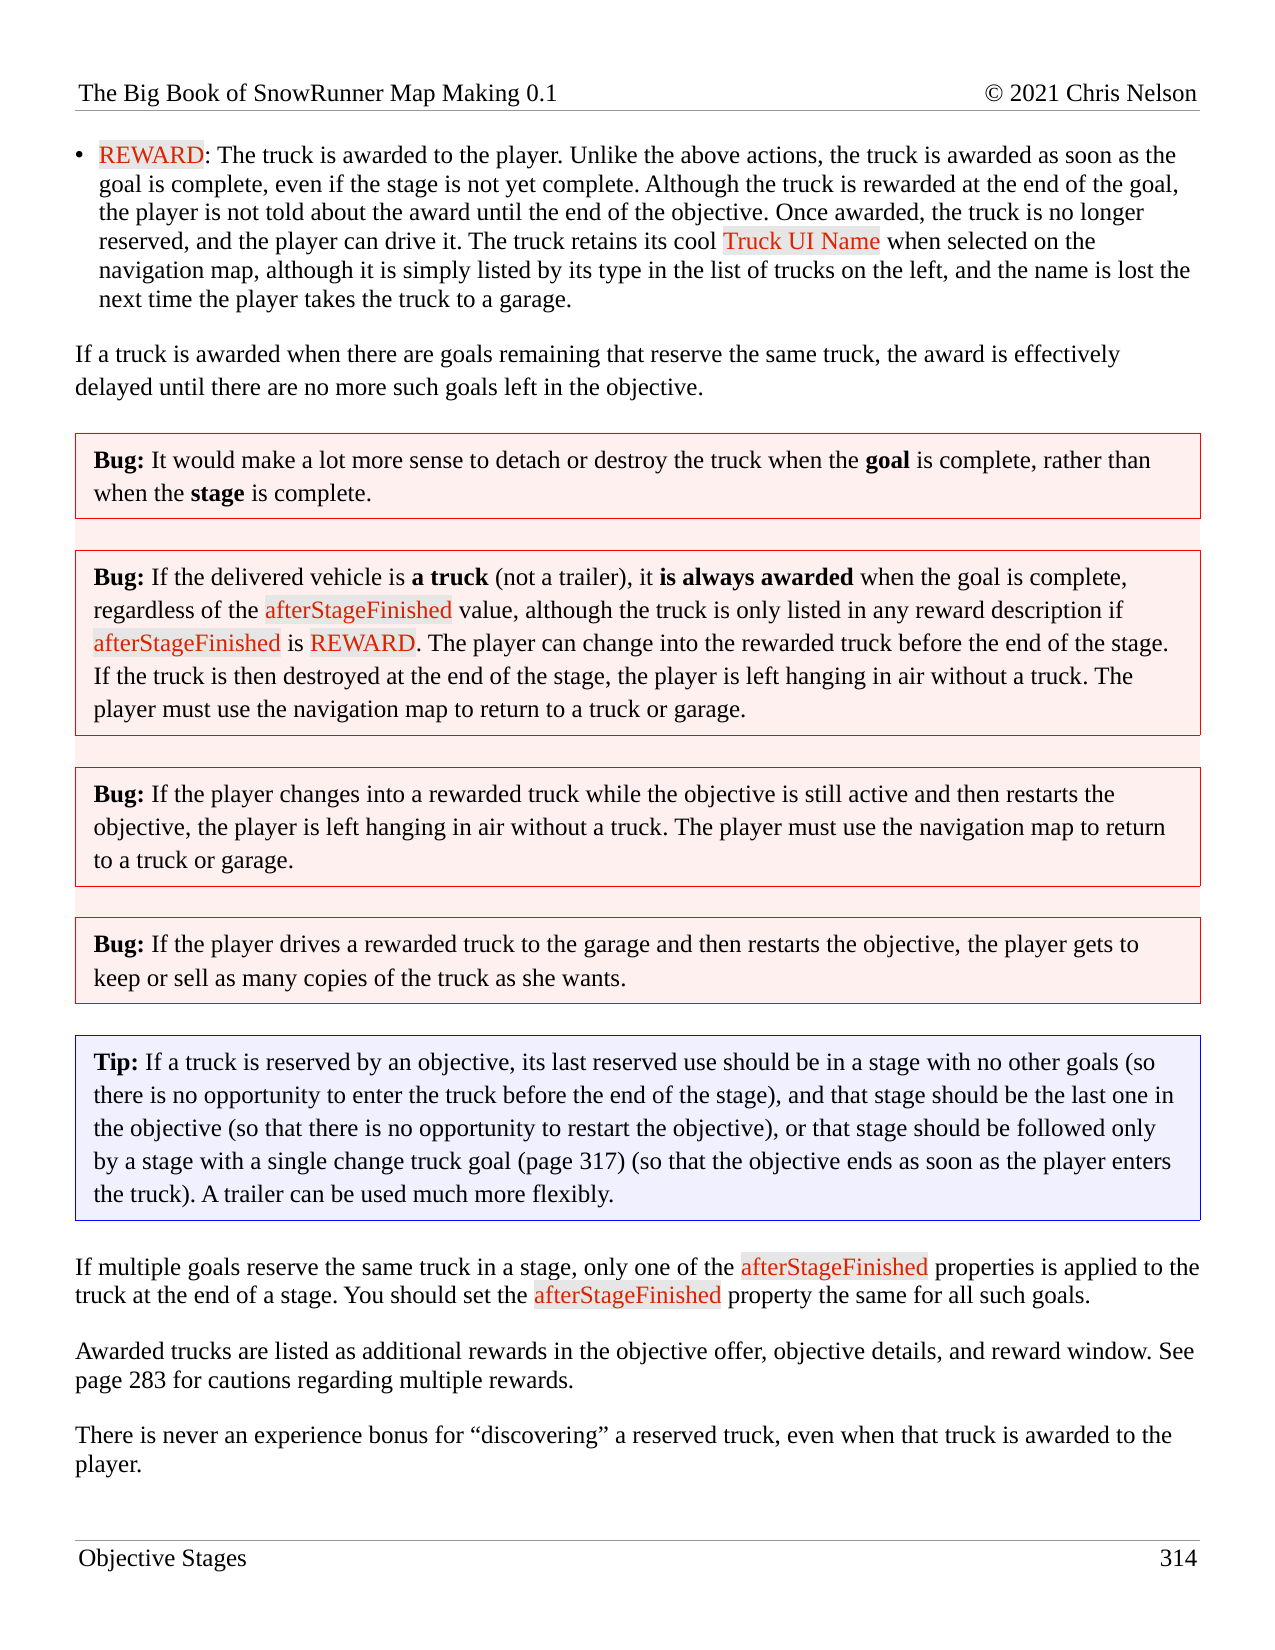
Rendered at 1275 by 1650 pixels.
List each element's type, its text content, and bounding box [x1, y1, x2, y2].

text If a truck is awarded when there are goals remaining that reserve the same truck, the award is effectively delayed until there are no more such goals left in the objective. [75, 339, 1200, 401]
list REWARD: The truck is awarded to the player. Unlike the above actions, the truck is awarded as soon as the goal is complete, even if the stage is not yet complete. Although the truck is rewarded at the end of the goal, the player is not told about the award until the end of the objective. Once awarded, the truck is no longer reserved, and the player can drive it. The truck retains its cool Truck UI Name when selected on the navigation map, although it is simply listed by its type in the list of trucks on the left, and the name is lost the next time the player takes the truck to a garage. [75, 140, 1200, 312]
list There is never an experience bonus for “discovering” a reserved truck, even when that truck is awarded to the player. [75, 1421, 1200, 1478]
list It would make a lot more sense to detach or destroy the truck when the goal is complete, rather than when the stage is complete. [76, 434, 1200, 518]
list If the player changes into a rewarded truck while the objective is still active and then restarts the objective, the player is left hanging in air without a truck. The player must use the navigation map to return to a truck or garage. [76, 768, 1200, 886]
list If a truck is reserved by an objective, its last reserved use should be in a stage with no other goals (so there is no opportunity to enter the truck before the end of the stage), and that stage should be the last one in the objective (so that there is no opportunity to restart the objective), or that stage should be followed only by a stage with a single change truck goal (page 317) (so that the objective ends as soon as the player enters the truck). A trailer can be used much more flexibly. [76, 1036, 1200, 1220]
list Awarded trucks are listed as additional rewards in the objective offer, objective details, and reward window. See page 283 for cautions regarding multiple rewards. [75, 1336, 1200, 1393]
list If the delivered vehicle is a truck (not a trailer), it is always awarded when the goal is complete, regardless of the afterStageFinished value, although the truck is only listed in any reward description if afterStageFinished is REWARD. The player can change into the rewarded truck before the end of the stage. If the truck is then destroyed at the end of the stage, the player is left hanging in air without a truck. The player must use the navigation map to return to a truck or garage. [76, 551, 1200, 735]
list If the player drives a rewarded truck to the garage and then restarts the objective, the player gets to keep or sell as many copies of the truck as she wants. [76, 918, 1200, 1003]
list If multiple goals reserve the same truck in a stage, only one of the afterStageFinished properties is applied to the truck at the end of a stage. You should set the afterStageFinished property the same for all such goals. [75, 1252, 1200, 1309]
